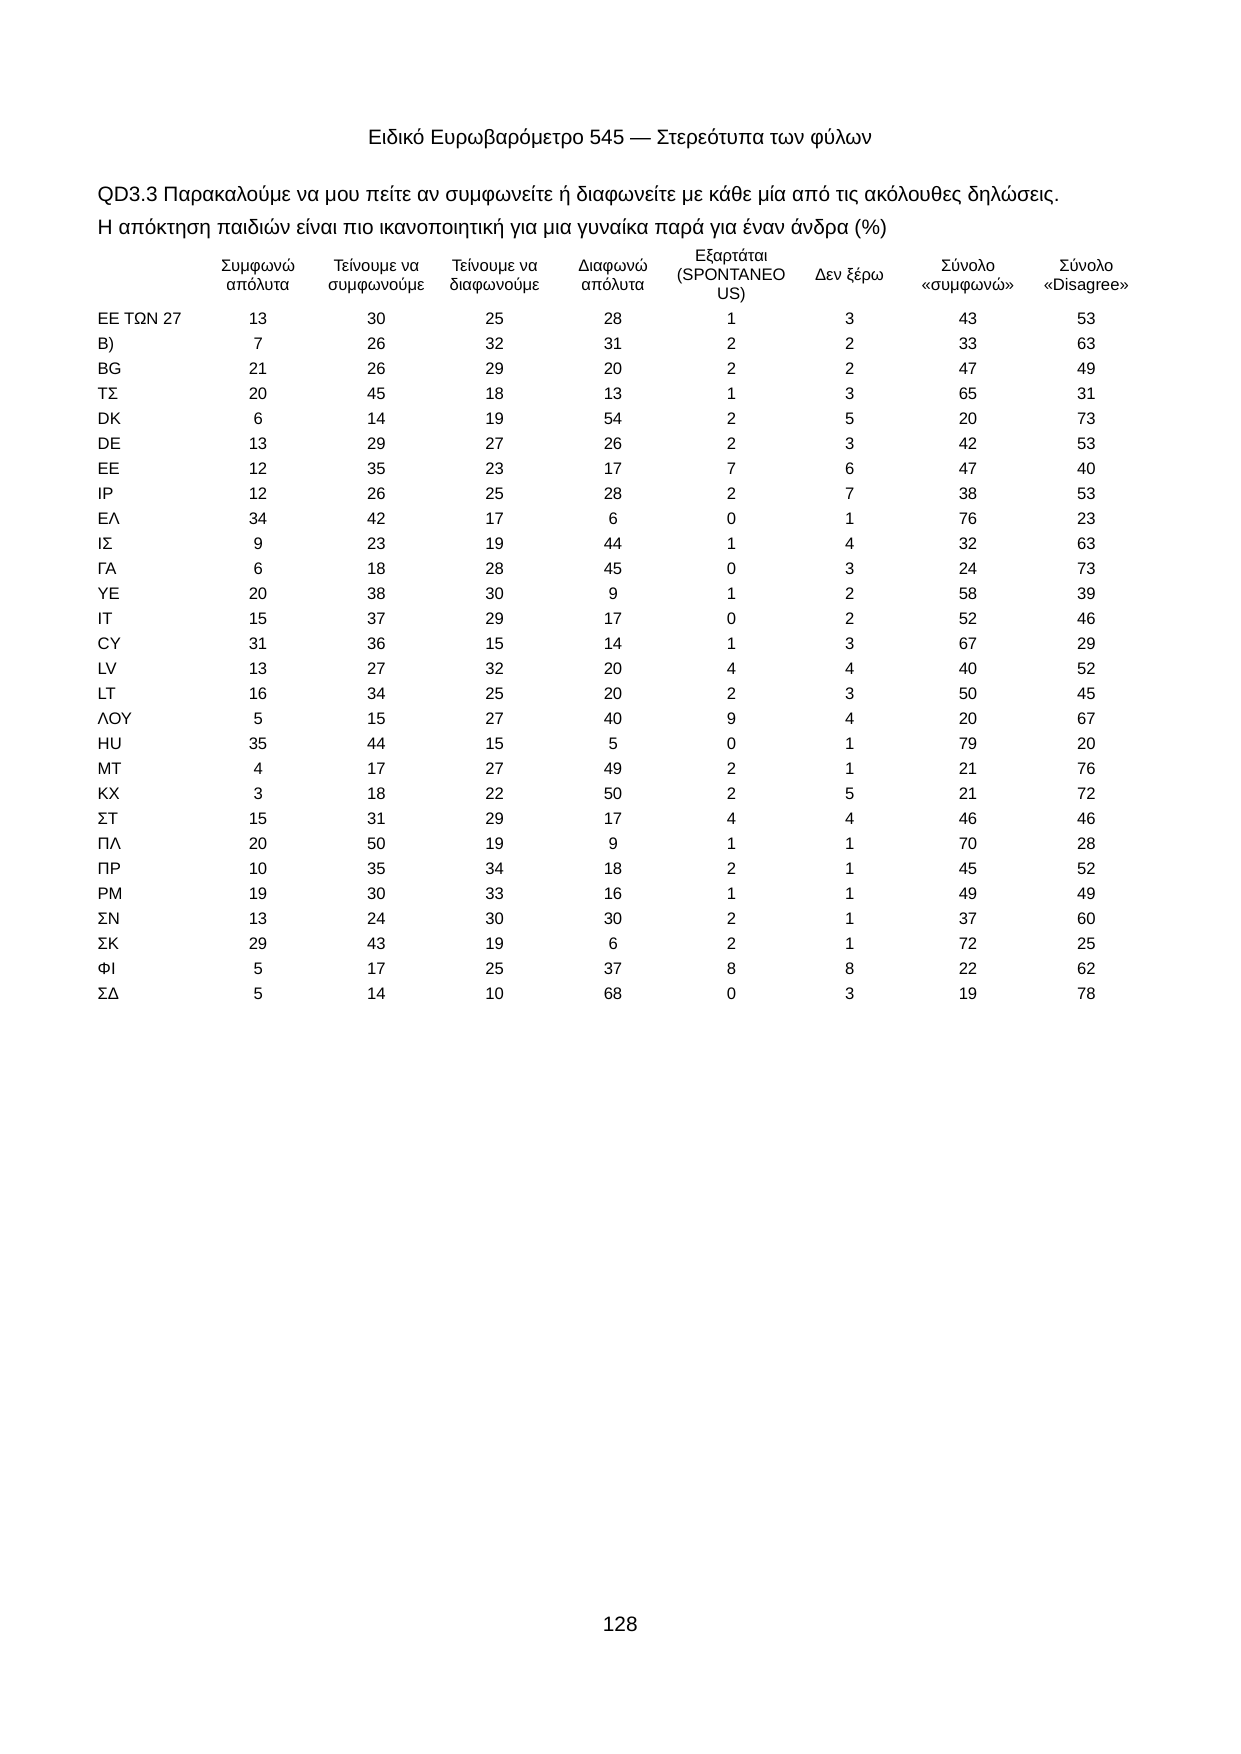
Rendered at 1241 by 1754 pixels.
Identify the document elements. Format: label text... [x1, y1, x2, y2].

table_cell 6 [199, 556, 317, 581]
table_cell 27 [435, 706, 554, 731]
table_cell 3 [790, 306, 909, 331]
table_cell 29 [199, 931, 317, 956]
table_cell 26 [554, 431, 672, 456]
table_cell Διαφωνώ απόλυτα [554, 243, 672, 306]
table_cell 17 [317, 956, 435, 981]
table_cell ΥΕ [95, 581, 199, 606]
table_cell 30 [435, 581, 554, 606]
table_cell 14 [317, 981, 435, 1006]
table_cell 72 [909, 931, 1027, 956]
table_cell 62 [1027, 956, 1145, 981]
table_cell 31 [1027, 381, 1145, 406]
table_cell 63 [1027, 331, 1145, 356]
table_cell 1 [672, 881, 790, 906]
table_cell ΕΕ [95, 456, 199, 481]
table_cell 63 [1027, 531, 1145, 556]
table_cell 20 [909, 706, 1027, 731]
table_cell 32 [435, 656, 554, 681]
table_cell ΣΝ [95, 906, 199, 931]
table_cell 46 [1027, 606, 1145, 631]
table_cell 22 [909, 956, 1027, 981]
table_cell 13 [554, 381, 672, 406]
table_cell ΜΤ [95, 756, 199, 781]
table_header QD3.3 Παρακαλούμε να μου πείτε αν συμφωνείτε ή διαφωνείτε με κάθε μία από τις ακόλουθες δηλώσεις. [95, 178, 1145, 210]
table_cell 12 [199, 481, 317, 506]
table_cell 13 [199, 431, 317, 456]
table_cell 17 [554, 456, 672, 481]
table_cell CY [95, 631, 199, 656]
table_cell ΦΙ [95, 956, 199, 981]
table_cell 3 [790, 381, 909, 406]
table_cell 21 [909, 781, 1027, 806]
table_cell 1 [790, 881, 909, 906]
table_cell 1 [790, 831, 909, 856]
table_cell 0 [672, 506, 790, 531]
table_cell 29 [1027, 631, 1145, 656]
table_cell 4 [790, 806, 909, 831]
table_cell 53 [1027, 431, 1145, 456]
table_cell 49 [1027, 356, 1145, 381]
table_cell ΤΣ [95, 381, 199, 406]
table_cell 4 [199, 756, 317, 781]
table_cell 27 [435, 431, 554, 456]
table_cell 9 [199, 531, 317, 556]
table_cell 18 [435, 381, 554, 406]
table_cell 16 [199, 681, 317, 706]
table_cell 1 [672, 306, 790, 331]
table_cell Δεν ξέρω [790, 243, 909, 306]
table_cell 0 [672, 981, 790, 1006]
table_cell 49 [909, 881, 1027, 906]
table_cell 28 [554, 306, 672, 331]
table_cell 25 [1027, 931, 1145, 956]
table_cell 24 [317, 906, 435, 931]
table_cell ΓΑ [95, 556, 199, 581]
table_cell 4 [672, 656, 790, 681]
table_cell 40 [1027, 456, 1145, 481]
table_cell 17 [554, 806, 672, 831]
table_cell 16 [554, 881, 672, 906]
table_cell 18 [317, 556, 435, 581]
table_cell 2 [790, 356, 909, 381]
table_cell 31 [317, 806, 435, 831]
table_cell 29 [435, 606, 554, 631]
table_cell 2 [672, 756, 790, 781]
table_cell 28 [554, 481, 672, 506]
table_cell ΣΔ [95, 981, 199, 1006]
table_cell 73 [1027, 406, 1145, 431]
table_cell 22 [435, 781, 554, 806]
table_cell 7 [790, 481, 909, 506]
table_cell 20 [199, 581, 317, 606]
table_cell 6 [554, 931, 672, 956]
table_cell 23 [435, 456, 554, 481]
table_cell 42 [317, 506, 435, 531]
table_cell 19 [435, 531, 554, 556]
table_cell 34 [199, 506, 317, 531]
table_cell 2 [790, 331, 909, 356]
table_cell 20 [554, 656, 672, 681]
table_cell ΙΣ [95, 531, 199, 556]
table_cell 2 [672, 406, 790, 431]
table_cell 37 [909, 906, 1027, 931]
table_cell 20 [909, 406, 1027, 431]
table_cell ΚΧ [95, 781, 199, 806]
table_cell 30 [317, 881, 435, 906]
table_cell 10 [435, 981, 554, 1006]
table_cell 2 [672, 856, 790, 881]
table_cell 1 [672, 381, 790, 406]
table_cell 31 [199, 631, 317, 656]
table_cell 5 [199, 956, 317, 981]
table_cell ΠΡ [95, 856, 199, 881]
table_cell 46 [1027, 806, 1145, 831]
table_cell 68 [554, 981, 672, 1006]
table_cell 17 [554, 606, 672, 631]
table_cell 3 [199, 781, 317, 806]
table_cell 27 [317, 656, 435, 681]
table_cell 9 [554, 581, 672, 606]
table_cell 30 [554, 906, 672, 931]
table_cell 67 [1027, 706, 1145, 731]
table_cell 5 [554, 731, 672, 756]
table_cell 25 [435, 681, 554, 706]
table_cell 12 [199, 456, 317, 481]
table_cell LT [95, 681, 199, 706]
table_cell 8 [790, 956, 909, 981]
table_cell Συμφωνώ απόλυτα [199, 243, 317, 306]
table_cell 14 [317, 406, 435, 431]
table_cell 26 [317, 331, 435, 356]
table_cell 15 [199, 606, 317, 631]
table_cell 7 [199, 331, 317, 356]
table_cell Β) [95, 331, 199, 356]
table_cell 50 [317, 831, 435, 856]
table_cell 15 [317, 706, 435, 731]
table_cell 1 [790, 931, 909, 956]
table_cell 70 [909, 831, 1027, 856]
table_cell ΡΜ [95, 881, 199, 906]
table_cell 2 [790, 581, 909, 606]
table_cell 19 [909, 981, 1027, 1006]
table_cell BG [95, 356, 199, 381]
table_cell 29 [317, 431, 435, 456]
table_cell 5 [199, 706, 317, 731]
table_cell 21 [909, 756, 1027, 781]
table_cell 52 [909, 606, 1027, 631]
table_cell 18 [554, 856, 672, 881]
table_cell 34 [435, 856, 554, 881]
table_cell LV [95, 656, 199, 681]
table_cell 76 [1027, 756, 1145, 781]
table_cell 40 [554, 706, 672, 731]
table_cell 30 [317, 306, 435, 331]
table_cell DE [95, 431, 199, 456]
table_cell 2 [672, 781, 790, 806]
table_cell 4 [790, 706, 909, 731]
table_cell DK [95, 406, 199, 431]
table_cell 1 [672, 531, 790, 556]
table_cell 2 [790, 606, 909, 631]
table_cell 35 [317, 856, 435, 881]
table_cell 9 [554, 831, 672, 856]
table_cell 54 [554, 406, 672, 431]
table_cell 19 [199, 881, 317, 906]
table_cell 49 [1027, 881, 1145, 906]
table_cell 29 [435, 356, 554, 381]
table_cell 1 [790, 731, 909, 756]
table_cell 53 [1027, 481, 1145, 506]
table_cell 17 [317, 756, 435, 781]
table_cell 6 [554, 506, 672, 531]
table_cell Η απόκτηση παιδιών είναι πιο ικανοποιητική για μια γυναίκα παρά για έναν άνδρα (%) [95, 210, 1145, 243]
table_cell 20 [199, 831, 317, 856]
table_cell 32 [435, 331, 554, 356]
table_cell 20 [199, 381, 317, 406]
table_cell 2 [672, 931, 790, 956]
table_cell 39 [1027, 581, 1145, 606]
table_cell 36 [317, 631, 435, 656]
table_cell 19 [435, 831, 554, 856]
table_cell 9 [672, 706, 790, 731]
table_cell 47 [909, 356, 1027, 381]
table_cell 3 [790, 556, 909, 581]
table_cell Τείνουμε να συμφωνούμε [317, 243, 435, 306]
table_cell 0 [672, 556, 790, 581]
table_cell 49 [554, 756, 672, 781]
table_cell 26 [317, 481, 435, 506]
table_cell 2 [672, 356, 790, 381]
table_cell 29 [435, 806, 554, 831]
table_cell 2 [672, 681, 790, 706]
table_cell 0 [672, 606, 790, 631]
table_cell 1 [672, 581, 790, 606]
table_cell 21 [199, 356, 317, 381]
table_cell 15 [199, 806, 317, 831]
table_cell 1 [790, 756, 909, 781]
table_cell 37 [317, 606, 435, 631]
table_cell 2 [672, 906, 790, 931]
table_cell 42 [909, 431, 1027, 456]
table_cell 7 [672, 456, 790, 481]
table_cell 3 [790, 981, 909, 1006]
table_cell 3 [790, 681, 909, 706]
table_cell Εξαρτάται (SPONTANEOUS) [672, 243, 790, 306]
table_cell 13 [199, 306, 317, 331]
table_cell 6 [790, 456, 909, 481]
table_cell 28 [435, 556, 554, 581]
table_cell ΠΛ [95, 831, 199, 856]
table_cell 24 [909, 556, 1027, 581]
table_cell 52 [1027, 656, 1145, 681]
table_cell 35 [317, 456, 435, 481]
table_cell 5 [199, 981, 317, 1006]
table_cell 25 [435, 306, 554, 331]
table_cell 25 [435, 481, 554, 506]
table_cell 17 [435, 506, 554, 531]
table_cell 5 [790, 406, 909, 431]
table_cell 1 [672, 831, 790, 856]
table_cell 40 [909, 656, 1027, 681]
table_cell 15 [435, 731, 554, 756]
table_cell 3 [790, 631, 909, 656]
table_cell Σύνολο «Disagree» [1027, 243, 1145, 306]
table_cell 79 [909, 731, 1027, 756]
table_cell 34 [317, 681, 435, 706]
table_cell ΙΡ [95, 481, 199, 506]
table_cell 20 [554, 681, 672, 706]
table_cell 25 [435, 956, 554, 981]
table_cell 19 [435, 406, 554, 431]
table_cell 18 [317, 781, 435, 806]
table_cell 47 [909, 456, 1027, 481]
table_cell 27 [435, 756, 554, 781]
table_cell 4 [790, 656, 909, 681]
table_cell [95, 243, 199, 306]
table_cell 67 [909, 631, 1027, 656]
table_cell 20 [554, 356, 672, 381]
table_cell 50 [909, 681, 1027, 706]
table_cell 58 [909, 581, 1027, 606]
table_cell 33 [909, 331, 1027, 356]
table_cell 50 [554, 781, 672, 806]
table_cell 14 [554, 631, 672, 656]
table_cell 2 [672, 331, 790, 356]
table_cell 23 [1027, 506, 1145, 531]
table_cell 73 [1027, 556, 1145, 581]
table_cell 13 [199, 906, 317, 931]
table_cell 1 [790, 906, 909, 931]
table_cell 45 [909, 856, 1027, 881]
table_cell 44 [317, 731, 435, 756]
table_cell 15 [435, 631, 554, 656]
table_cell 45 [1027, 681, 1145, 706]
table_cell 20 [1027, 731, 1145, 756]
table_cell ΣΚ [95, 931, 199, 956]
table_cell ΕΕ ΤΩΝ 27 [95, 306, 199, 331]
table_cell 1 [790, 856, 909, 881]
table_cell 60 [1027, 906, 1145, 931]
table_cell 43 [909, 306, 1027, 331]
table_cell 19 [435, 931, 554, 956]
table_cell 5 [790, 781, 909, 806]
table_cell 4 [672, 806, 790, 831]
table_cell Τείνουμε να διαφωνούμε [435, 243, 554, 306]
table_cell 0 [672, 731, 790, 756]
table_cell 2 [672, 481, 790, 506]
table_cell 6 [199, 406, 317, 431]
table_cell 8 [672, 956, 790, 981]
table_cell 45 [317, 381, 435, 406]
table_cell 46 [909, 806, 1027, 831]
table_cell 78 [1027, 981, 1145, 1006]
table_cell 3 [790, 431, 909, 456]
table_cell 53 [1027, 306, 1145, 331]
table_cell 38 [909, 481, 1027, 506]
table_cell ΕΛ [95, 506, 199, 531]
table_cell 31 [554, 331, 672, 356]
table_cell 30 [435, 906, 554, 931]
table_cell 28 [1027, 831, 1145, 856]
table_cell 4 [790, 531, 909, 556]
table_cell 26 [317, 356, 435, 381]
table_cell ΣΤ [95, 806, 199, 831]
table_cell 1 [790, 506, 909, 531]
table_cell 32 [909, 531, 1027, 556]
table_cell 23 [317, 531, 435, 556]
table_cell HU [95, 731, 199, 756]
table_cell 35 [199, 731, 317, 756]
table_cell 44 [554, 531, 672, 556]
table_cell 37 [554, 956, 672, 981]
table_cell 72 [1027, 781, 1145, 806]
table_cell 38 [317, 581, 435, 606]
table_cell 76 [909, 506, 1027, 531]
table_cell 33 [435, 881, 554, 906]
table_cell IT [95, 606, 199, 631]
table_cell 45 [554, 556, 672, 581]
table_cell ΛΟΥ [95, 706, 199, 731]
table_cell 1 [672, 631, 790, 656]
table_cell 65 [909, 381, 1027, 406]
table_cell 52 [1027, 856, 1145, 881]
table_cell 2 [672, 431, 790, 456]
table_cell 43 [317, 931, 435, 956]
table_cell 13 [199, 656, 317, 681]
table_cell 10 [199, 856, 317, 881]
table_cell Σύνολο «συμφωνώ» [909, 243, 1027, 306]
